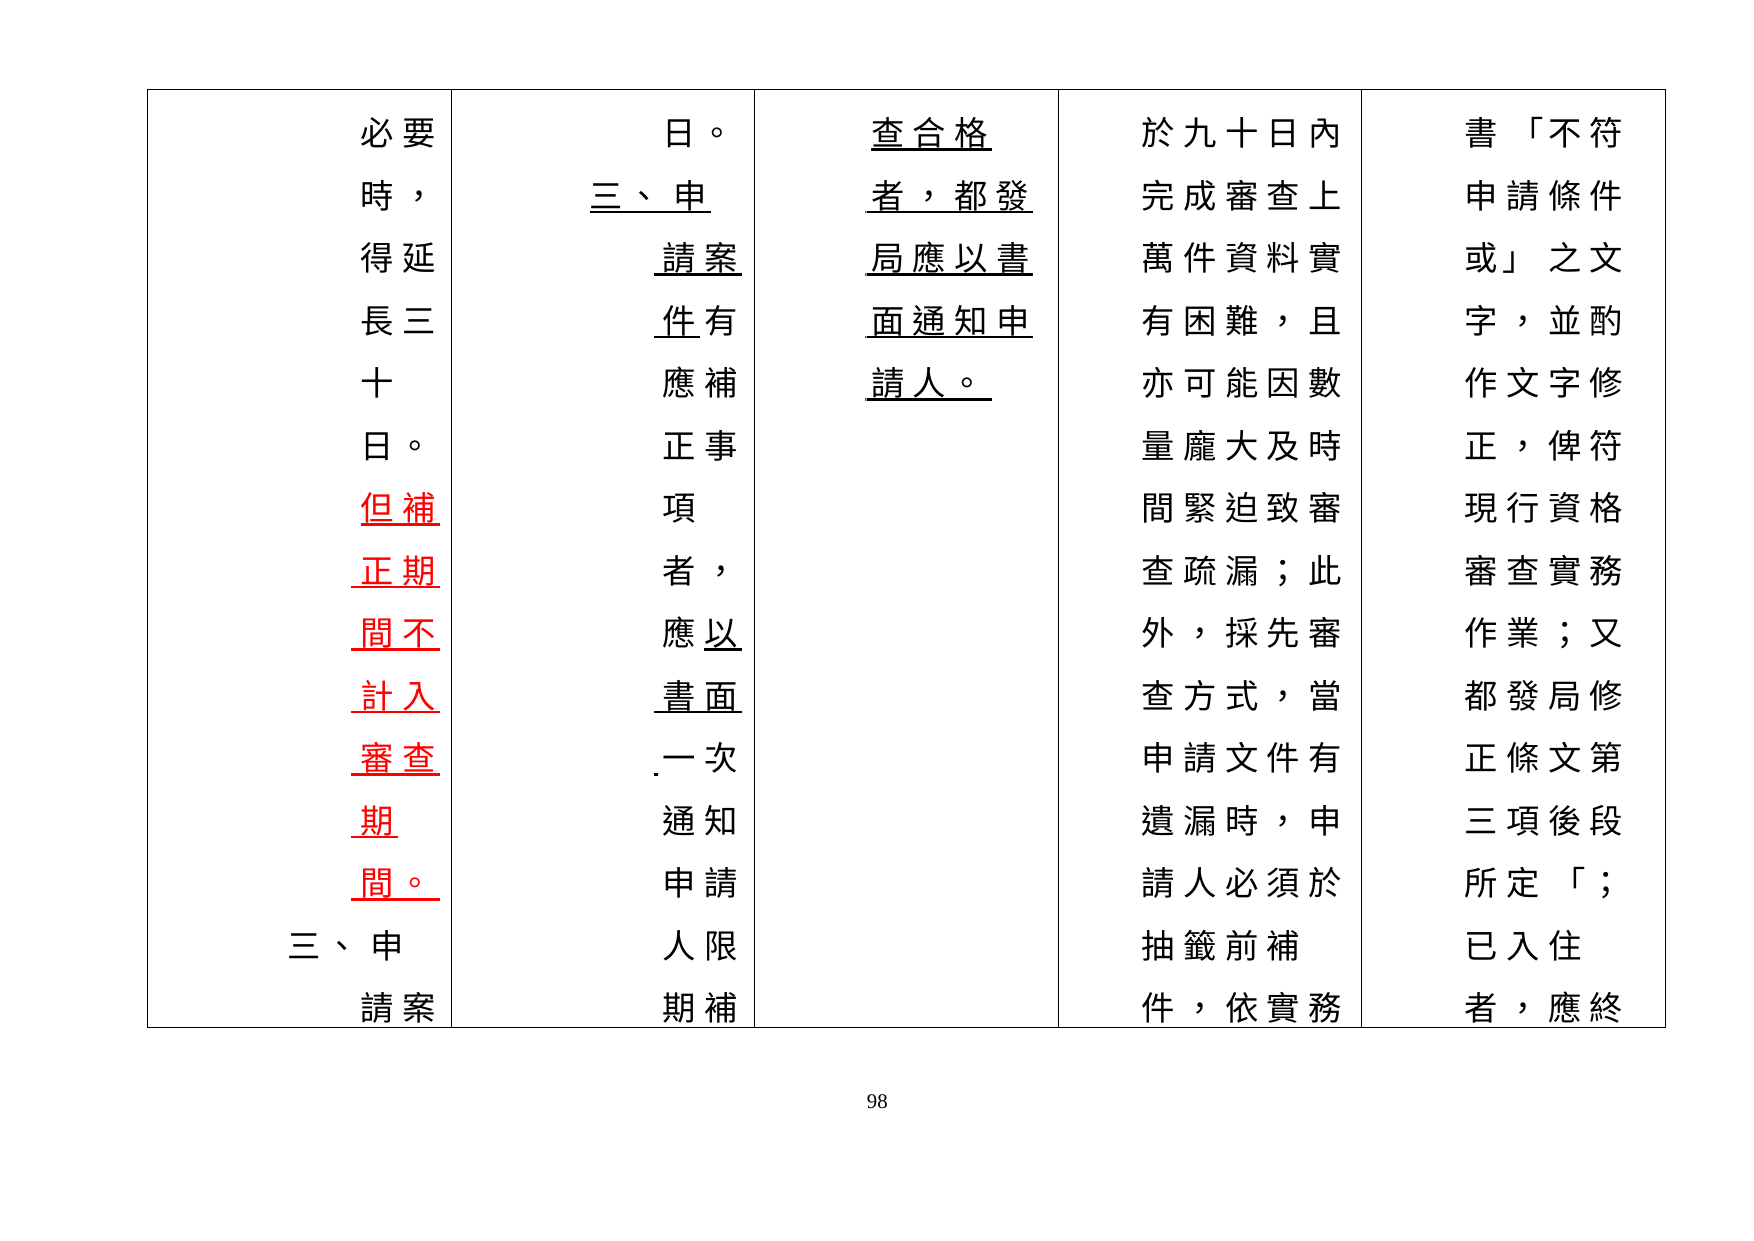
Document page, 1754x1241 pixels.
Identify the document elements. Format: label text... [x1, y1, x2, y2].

table_cell 查合格者，都發局應以書面通知申請人。 [755, 90, 1058, 1027]
table_cell 必要時，得延長三十日。但補正期間不計入審查期間。 三、申請案 [148, 90, 451, 1027]
table_cell 於九十日內完成審查上萬件資料實有困難，且亦可能因數量龐大及時間緊迫致審查疏漏；此外，採先審查方式，當申請文件有遺漏時，申請人必須於抽籤前補件，依實務 [1059, 90, 1361, 1027]
table_cell 書「不符申請條件或」之文字，並酌作文字修正，俾符現行資格審查實務作業；又都發局修正條文第三項後段所定「；已入住者，應終 [1362, 90, 1665, 1027]
table_cell 日。 三、申請案件有應補正事項者，應以書面一次通知申請人限期補 [452, 90, 754, 1027]
